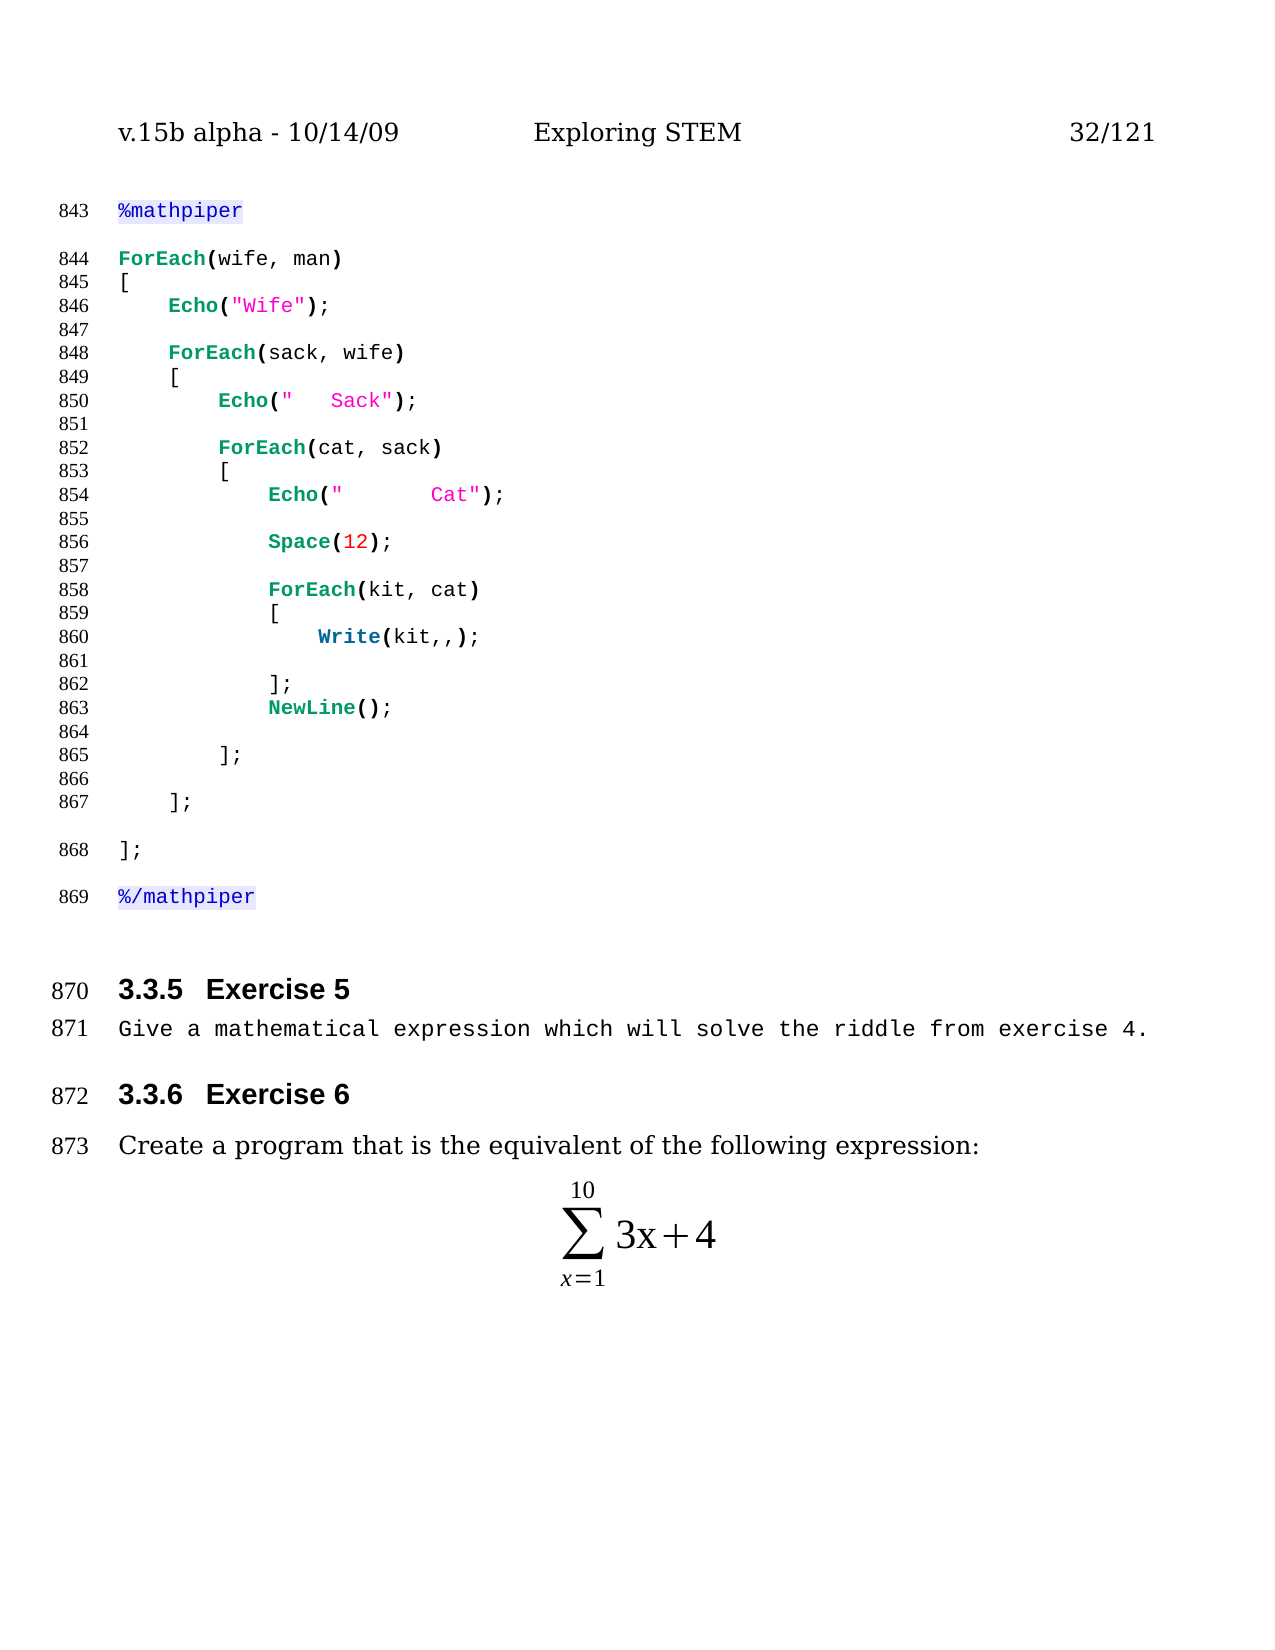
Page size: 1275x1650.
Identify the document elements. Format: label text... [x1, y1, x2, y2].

text Give a mathematical expression which will solve the riddle from exercise 4. [118, 1018, 1157, 1044]
text [ [118, 461, 1157, 484]
text ForEach(wife, man) [118, 248, 1157, 271]
text ]; [118, 673, 1157, 697]
text [ [118, 602, 1157, 626]
text Echo(" Cat"); [118, 484, 1157, 508]
text ForEach(sack, wife) [118, 342, 1157, 366]
text ]; [118, 744, 1157, 768]
text [ [118, 271, 1157, 295]
text Space(12); [118, 531, 1157, 555]
text NewLine(); [118, 697, 1157, 721]
text Create a program that is the equivalent of the following expression: [118, 1131, 1157, 1160]
text %/mathpiper [118, 886, 1157, 910]
text ]; [118, 839, 1157, 862]
subtitle Exercise 6 [118, 1077, 1157, 1110]
text Write(kit,,); [118, 626, 1157, 650]
text %mathpiper [118, 200, 1157, 224]
text [ [118, 366, 1157, 389]
text ]; [118, 792, 1157, 815]
text ForEach(kit, cat) [118, 579, 1157, 602]
subtitle Exercise 5 [118, 972, 1157, 1006]
text Echo(" Sack"); [118, 389, 1157, 413]
text ForEach(cat, sack) [118, 437, 1157, 461]
text Echo("Wife"); [118, 295, 1157, 319]
